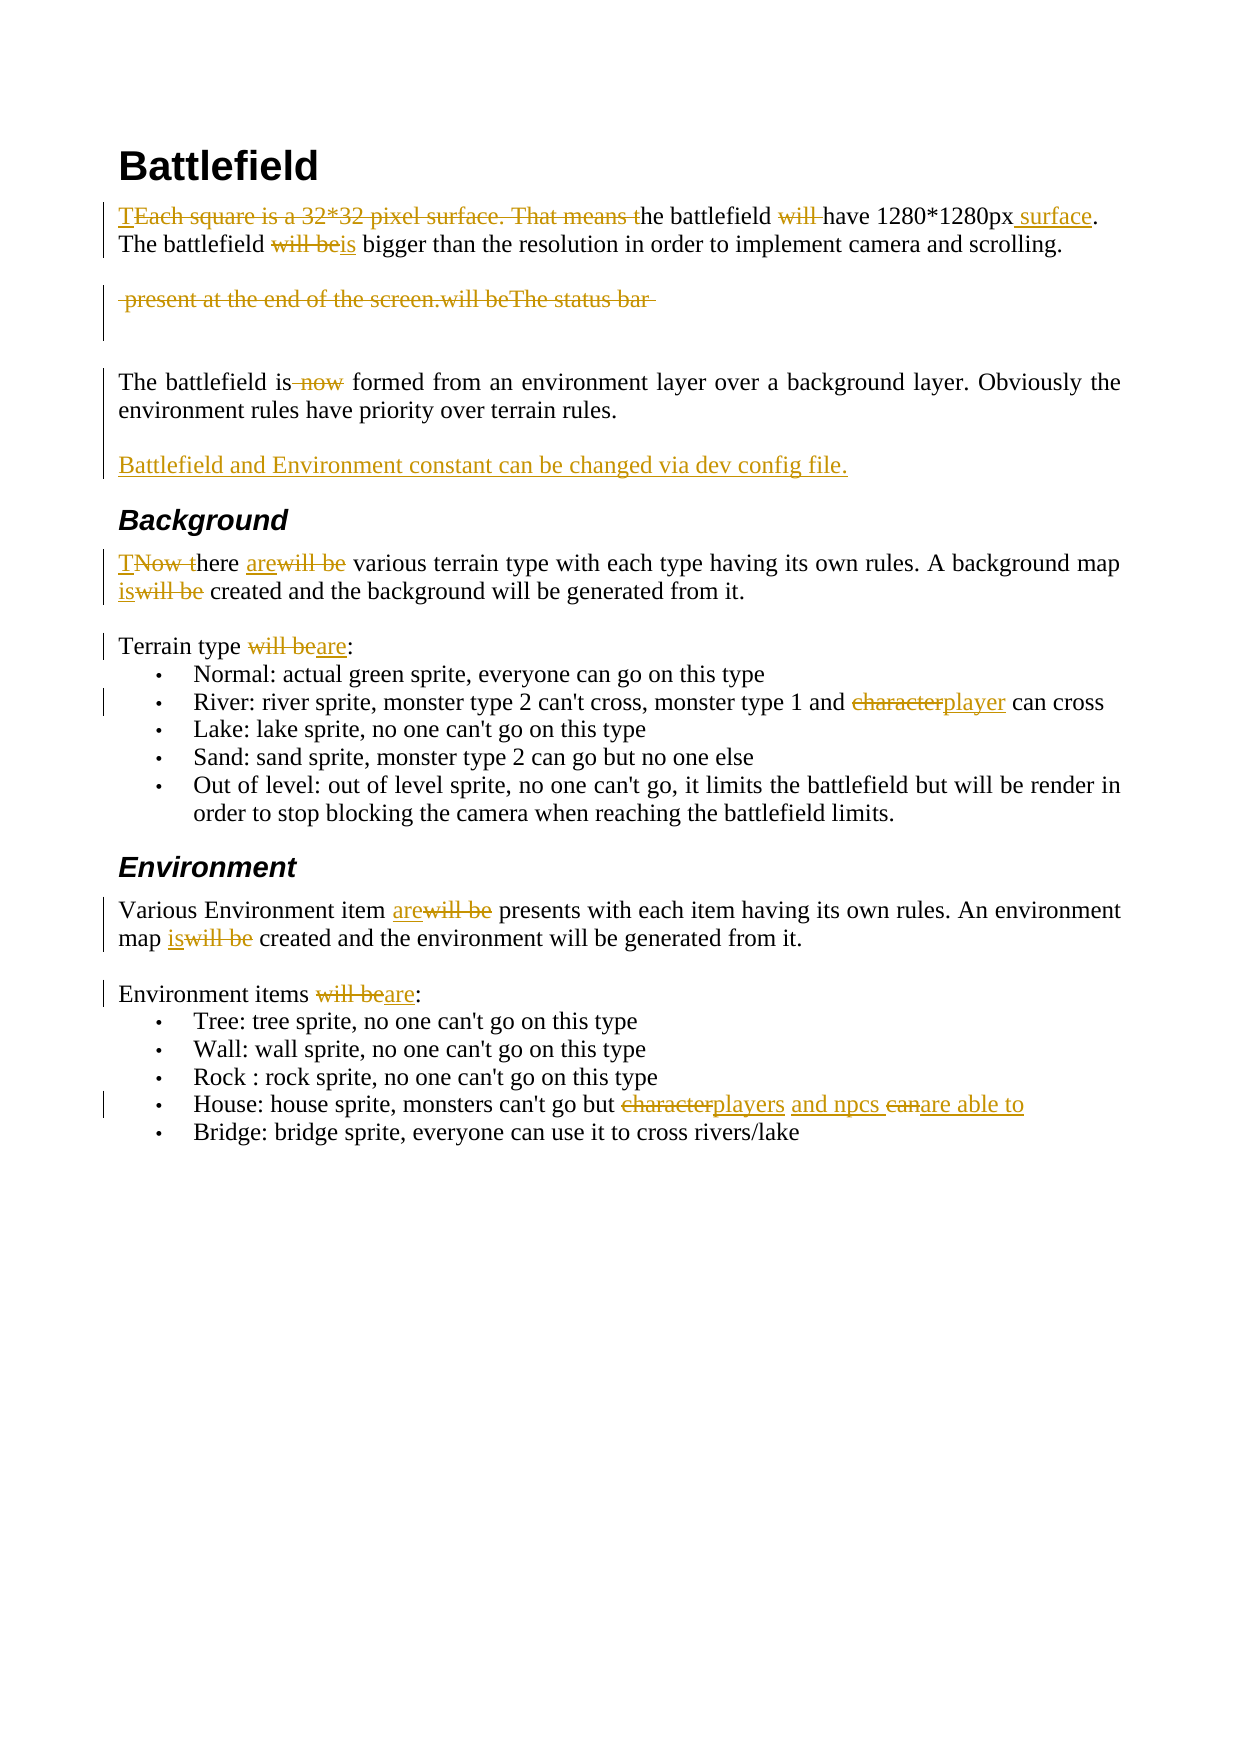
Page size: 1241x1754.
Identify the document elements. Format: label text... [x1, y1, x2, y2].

list Rock : rock sprite, no one can't go on this type [156, 1063, 1122, 1091]
text Terrain type are: [118, 632, 1122, 660]
list Normal: actual green sprite, everyone can go on this type [156, 660, 1122, 688]
subtitle Background [118, 504, 1122, 537]
list Sand: sand sprite, monster type 2 can go but no one else [156, 743, 1122, 771]
list Tree: tree sprite, no one can't go on this type [156, 1007, 1122, 1035]
subtitle Environment [118, 851, 1122, 884]
text Environment items are: [118, 980, 1122, 1007]
subtitle Battlefield [118, 143, 1122, 190]
text There are various terrain type with each type having its own rules. A background map is created and the background will be generated from it. [118, 549, 1122, 605]
list Out of level: out of level sprite, no one can't go, it limits the battlefield but will be render in order to stop blocking the camera when reaching the battlefield limits. [156, 771, 1122, 826]
list Lake: lake sprite, no one can't go on this type [156, 716, 1122, 743]
list River: river sprite, monster type 2 can't cross, monster type 1 and player can cross [156, 688, 1122, 716]
list House: house sprite, monsters can't go but players and npcs are able to [156, 1091, 1122, 1118]
list Wall: wall sprite, no one can't go on this type [156, 1035, 1122, 1063]
text Various Environment item are presents with each item having its own rules. An environment map is created and the environment will be generated from it. [118, 897, 1122, 952]
list Bridge: bridge sprite, everyone can use it to cross rivers/lake [156, 1118, 1122, 1146]
text The battlefield is formed from an environment layer over a background layer. Obviously the environment rules have priority over terrain rules. [118, 368, 1122, 424]
text The battlefield is bigger than the resolution in order to implement camera and scrolling. [118, 230, 1122, 258]
text The battlefield have 1280*1280px surface. [118, 202, 1122, 230]
text Battlefield and Environment constant can be changed via dev config file. [118, 452, 1122, 479]
